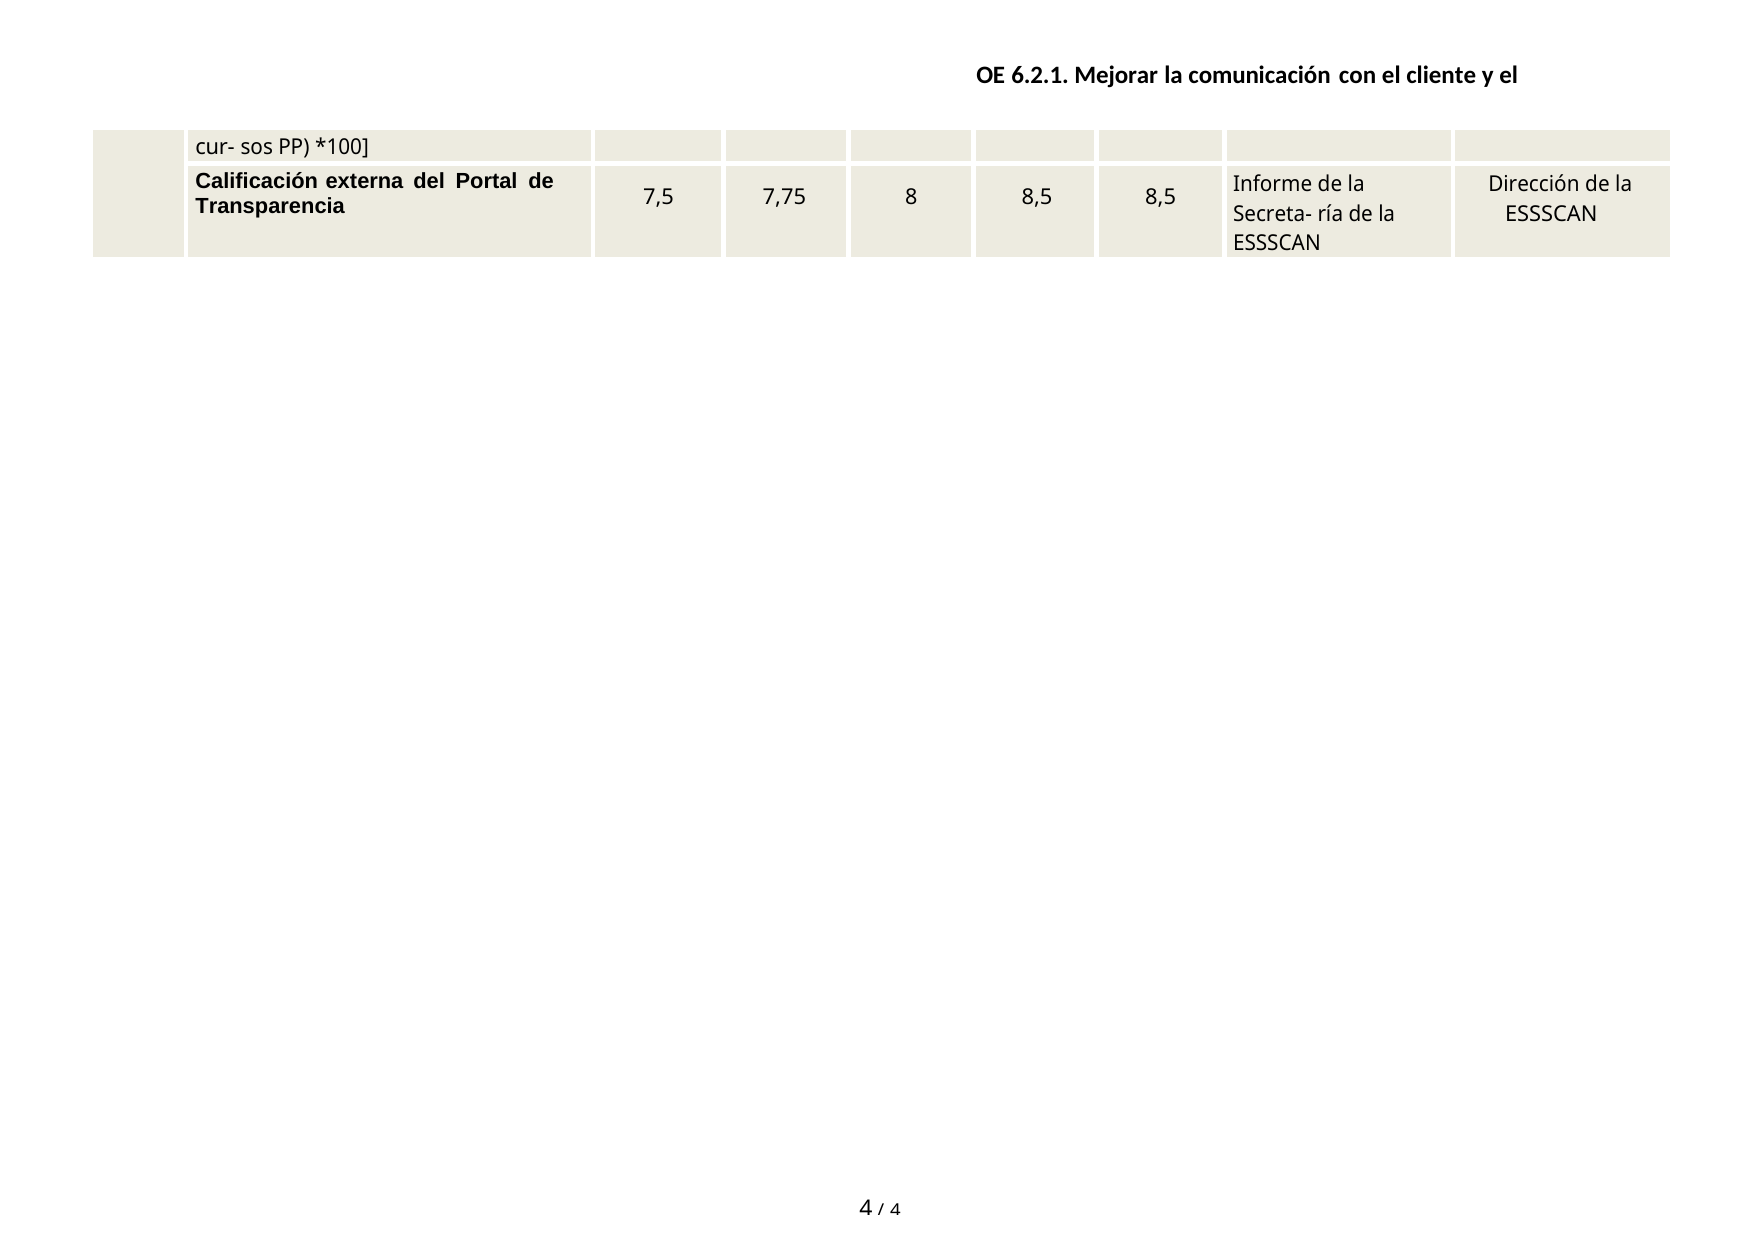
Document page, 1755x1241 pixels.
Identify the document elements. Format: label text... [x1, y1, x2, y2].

table_cell 8 [851, 166, 971, 257]
table_cell cur- sos PP) *100] [188, 130, 591, 161]
table_cell Informe de la Secreta- ría de la ESSSCAN [1227, 166, 1451, 257]
table_cell 8,5 [976, 166, 1094, 257]
table_cell [976, 130, 1094, 161]
table_cell [1227, 130, 1451, 161]
table_cell 7,5 [595, 166, 721, 257]
table_cell 7,75 [726, 166, 846, 257]
table_cell Dirección de la ESSSCAN [1455, 166, 1670, 257]
table_cell Calificación externa del Portal de Transparencia [188, 166, 591, 257]
table_cell [1099, 130, 1222, 161]
table_cell 8,5 [1099, 166, 1222, 257]
table_cell [93, 130, 184, 257]
table_cell [1455, 130, 1670, 161]
table_cell [726, 130, 846, 161]
table_cell [851, 130, 971, 161]
table_cell [595, 130, 721, 161]
